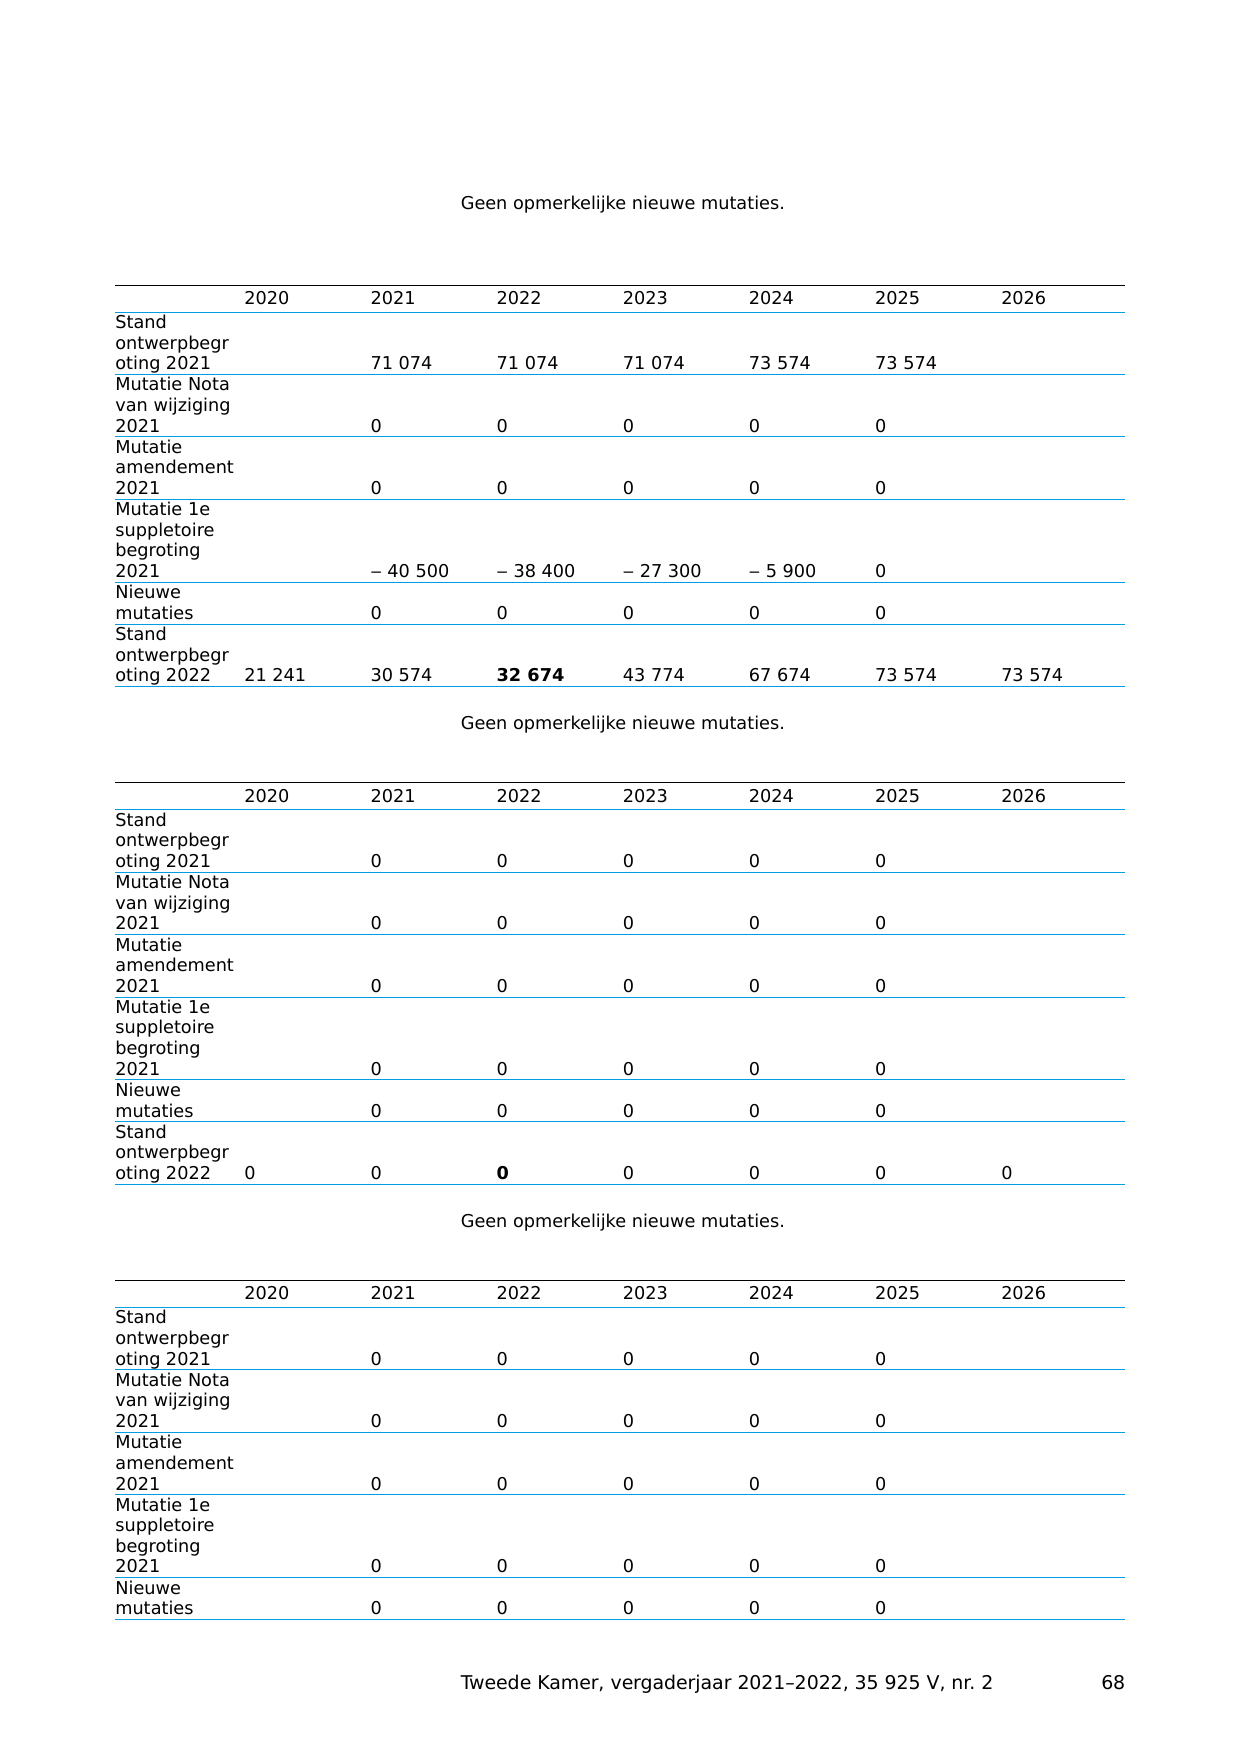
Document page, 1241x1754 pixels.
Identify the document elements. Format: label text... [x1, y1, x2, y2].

table_cell 0 [872, 935, 998, 996]
table_cell Stand ontwerpbegroting 2022 [115, 625, 241, 686]
table_cell Mutatie amendement 2021 [115, 1433, 241, 1494]
table_cell 71 074 [494, 313, 620, 374]
table_cell 2025 [872, 1281, 998, 1307]
table_cell [241, 1495, 367, 1577]
table_cell 0 [872, 1122, 998, 1183]
table_cell 0 [494, 998, 620, 1079]
table_cell 0 [746, 1370, 872, 1432]
table_cell 0 [368, 1578, 493, 1619]
table_cell [241, 1308, 367, 1369]
table_cell [115, 1281, 241, 1307]
table_cell 32 674 [494, 625, 620, 686]
table_cell 0 [368, 1433, 493, 1494]
table_cell 0 [620, 375, 746, 436]
table_cell 0 [241, 1122, 367, 1183]
table_cell ‒ 27 300 [620, 500, 746, 582]
table_cell 0 [494, 583, 620, 623]
table_cell 0 [746, 1122, 872, 1183]
table_cell 2023 [620, 1281, 746, 1307]
table_cell 0 [368, 1122, 493, 1183]
table_cell 0 [872, 1080, 998, 1121]
table_cell 0 [620, 935, 746, 996]
table_cell [998, 873, 1125, 934]
table_cell 0 [368, 583, 493, 623]
table_cell 73 574 [998, 625, 1125, 686]
table_cell 0 [494, 873, 620, 934]
table_cell 0 [872, 1578, 998, 1619]
table_cell [241, 583, 367, 623]
table_header Tabel 22 Uitgaven niet-beleidsartikel 5 Geheim (bedragen x € 1000) [115, 757, 1125, 782]
table_cell [998, 810, 1125, 872]
table_cell [241, 935, 367, 996]
table_cell 0 [746, 873, 872, 934]
table_cell 0 [872, 500, 998, 582]
table_cell [998, 1080, 1125, 1121]
table_cell 2026 [998, 286, 1125, 311]
table_cell 0 [872, 583, 998, 623]
table_cell [998, 1578, 1125, 1619]
table_cell 0 [368, 375, 493, 436]
table_cell 2020 [241, 1281, 367, 1307]
table_cell [998, 375, 1125, 436]
table_cell 2024 [746, 1281, 872, 1307]
table_cell [998, 998, 1125, 1079]
text Geen opmerkelijke nieuwe mutaties. [461, 1209, 1125, 1232]
table_cell 0 [620, 1578, 746, 1619]
table_cell 0 [620, 810, 746, 872]
table_cell 0 [620, 583, 746, 623]
table_cell [998, 583, 1125, 623]
table_cell Mutatie Nota van wijziging 2021 [115, 1370, 241, 1432]
table_cell 0 [746, 810, 872, 872]
table_cell 30 574 [368, 625, 493, 686]
table_cell Nieuwe mutaties [115, 1578, 241, 1619]
table_header Tabel 21 Ontvangsten beleidsartikel 4 Consulaire dienstverlening en uitdragen Nederlandse waarden (bedragen x € 1000) [115, 237, 1125, 284]
table_cell 2022 [494, 783, 620, 809]
table_cell 0 [746, 375, 872, 436]
table_cell Stand ontwerpbegroting 2022 [115, 1122, 241, 1183]
table_cell 0 [620, 873, 746, 934]
table_cell ‒ 5 900 [746, 500, 872, 582]
table_cell 0 [368, 1080, 493, 1121]
table_cell 0 [620, 1433, 746, 1494]
table_cell 2022 [494, 286, 620, 311]
table_header Tabel 23 Ontvangsten niet-beleidsartikel 5 Geheim (bedragen x € 1000) [115, 1255, 1125, 1280]
table_cell 0 [746, 935, 872, 996]
table_cell [241, 313, 367, 374]
table_cell 0 [368, 873, 493, 934]
table_cell 0 [620, 998, 746, 1079]
table_cell 0 [368, 998, 493, 1079]
table_cell 0 [494, 1122, 620, 1183]
table_cell 0 [494, 810, 620, 872]
table_cell 0 [368, 810, 493, 872]
table_cell 0 [746, 998, 872, 1079]
table_cell 0 [368, 1495, 493, 1577]
table_cell ‒ 40 500 [368, 500, 493, 582]
table_cell 0 [494, 437, 620, 499]
table_cell [115, 286, 241, 311]
table_cell 0 [872, 873, 998, 934]
table_cell 0 [746, 583, 872, 623]
table_cell 2025 [872, 286, 998, 311]
text Geen opmerkelijke nieuwe mutaties. [461, 191, 1125, 214]
table_cell 73 574 [872, 625, 998, 686]
table_cell 71 074 [368, 313, 493, 374]
table_cell Stand ontwerpbegroting 2021 [115, 810, 241, 872]
table_cell 0 [746, 1495, 872, 1577]
table_cell Mutatie amendement 2021 [115, 935, 241, 996]
table_cell [998, 313, 1125, 374]
table_cell 73 574 [872, 313, 998, 374]
table_cell [998, 1308, 1125, 1369]
table_cell Nieuwe mutaties [115, 583, 241, 623]
table_cell 2020 [241, 783, 367, 809]
table_cell [241, 998, 367, 1079]
text Geen opmerkelijke nieuwe mutaties. [461, 711, 1125, 734]
table_cell 2023 [620, 286, 746, 311]
table_cell 0 [494, 375, 620, 436]
table_cell [998, 437, 1125, 499]
table_cell 0 [620, 1495, 746, 1577]
table_cell Mutatie Nota van wijziging 2021 [115, 873, 241, 934]
table_cell 2025 [872, 783, 998, 809]
table_cell 0 [368, 1370, 493, 1432]
table_cell 2022 [494, 1281, 620, 1307]
table_cell [998, 1495, 1125, 1577]
table_cell 0 [494, 1578, 620, 1619]
table_cell [115, 783, 241, 809]
table_cell 21 241 [241, 625, 367, 686]
table_cell 2023 [620, 783, 746, 809]
table_cell 0 [998, 1122, 1125, 1183]
table_cell 0 [872, 1308, 998, 1369]
table_cell 0 [746, 1433, 872, 1494]
table_cell Stand ontwerpbegroting 2021 [115, 1308, 241, 1369]
table_cell 73 574 [746, 313, 872, 374]
table_cell 0 [368, 1308, 493, 1369]
table_cell Mutatie 1e suppletoire begroting 2021 [115, 500, 241, 582]
table_cell 0 [494, 1308, 620, 1369]
table_cell [241, 873, 367, 934]
table_cell 0 [746, 437, 872, 499]
table_cell 0 [620, 1080, 746, 1121]
table_cell [998, 1433, 1125, 1494]
table_cell 0 [494, 1080, 620, 1121]
table_cell 0 [620, 437, 746, 499]
table_cell 0 [746, 1308, 872, 1369]
table_cell 0 [872, 1433, 998, 1494]
table_cell 0 [872, 437, 998, 499]
table_cell [241, 437, 367, 499]
table_cell 0 [494, 935, 620, 996]
table_cell 0 [494, 1370, 620, 1432]
table_cell Mutatie Nota van wijziging 2021 [115, 375, 241, 436]
table_cell [241, 1578, 367, 1619]
table_cell 2021 [368, 286, 493, 311]
table_cell 2026 [998, 783, 1125, 809]
table_cell 0 [872, 1495, 998, 1577]
table_cell Mutatie 1e suppletoire begroting 2021 [115, 1495, 241, 1577]
table_cell 0 [746, 1578, 872, 1619]
table_cell [241, 1433, 367, 1494]
table_cell [998, 1370, 1125, 1432]
table_cell 0 [872, 810, 998, 872]
table_cell 0 [620, 1370, 746, 1432]
table_cell 2026 [998, 1281, 1125, 1307]
table_cell 71 074 [620, 313, 746, 374]
table_cell [998, 500, 1125, 582]
table_cell [241, 375, 367, 436]
table_cell [241, 500, 367, 582]
table_cell [241, 810, 367, 872]
table_cell Mutatie amendement 2021 [115, 437, 241, 499]
table_cell 0 [368, 935, 493, 996]
table_cell 0 [872, 998, 998, 1079]
table_cell 0 [872, 1370, 998, 1432]
table_cell 0 [368, 437, 493, 499]
table_cell 2020 [241, 286, 367, 311]
table_cell [241, 1080, 367, 1121]
table_cell 0 [620, 1122, 746, 1183]
table_cell [241, 1370, 367, 1432]
table_cell 0 [494, 1495, 620, 1577]
table_cell [998, 935, 1125, 996]
table_cell 2021 [368, 1281, 493, 1307]
table_cell 0 [620, 1308, 746, 1369]
table_cell 67 674 [746, 625, 872, 686]
table_cell 0 [872, 375, 998, 436]
table_cell ‒ 38 400 [494, 500, 620, 582]
table_cell 43 774 [620, 625, 746, 686]
table_cell Nieuwe mutaties [115, 1080, 241, 1121]
table_cell 0 [746, 1080, 872, 1121]
table_cell Stand ontwerpbegroting 2021 [115, 313, 241, 374]
table_cell 0 [494, 1433, 620, 1494]
table_cell 2024 [746, 286, 872, 311]
table_cell Mutatie 1e suppletoire begroting 2021 [115, 998, 241, 1079]
table_cell 2021 [368, 783, 493, 809]
table_cell 2024 [746, 783, 872, 809]
